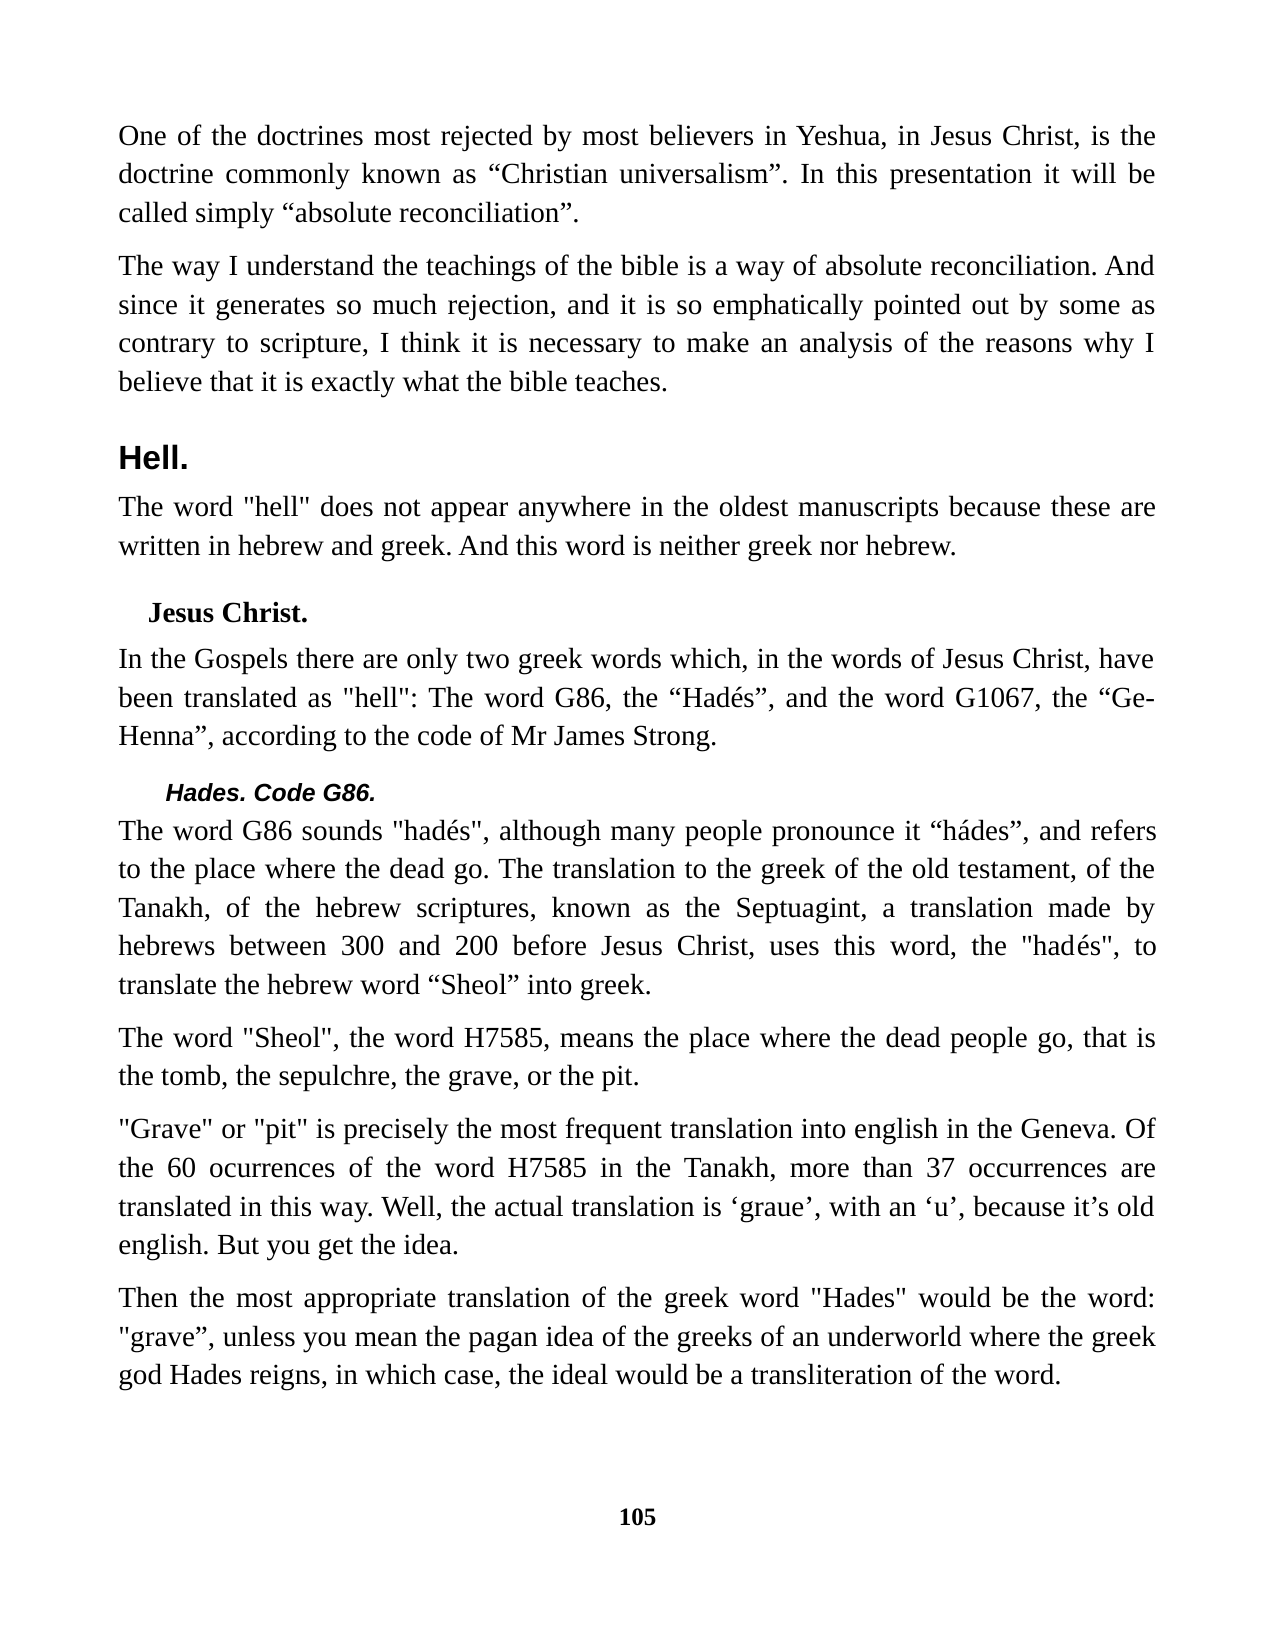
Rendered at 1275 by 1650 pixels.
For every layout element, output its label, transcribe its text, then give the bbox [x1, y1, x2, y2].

text The word "Sheol", the word H7585, means the place where the dead people go, that is the tomb, the sepulchre, the grave, or the pit. [118, 1020, 1157, 1092]
text "Grave" or "pit" is precisely the most frequent translation into english in the Geneva. Of the 60 ocurrences of the word H7585 in the Tanakh, more than 37 occurrences are translated in this way. Well, the actual translation is ‘graue’, with an ‘u’, because it’s old english. But you get the idea. [118, 1112, 1157, 1261]
text The word "hell" does not appear anywhere in the oldest manuscripts because these are written in hebrew and greek. And this word is neither greek nor hebrew. [118, 489, 1157, 561]
text One of the doctrines most rejected by most believers in Yeshua, in Jesus Christ, is the doctrine commonly known as “Christian universalism”. In this presentation it will be called simply “absolute reconciliation”. [118, 118, 1157, 229]
text Then the most appropriate translation of the greek word "Hades" would be the word: "grave”, unless you mean the pagan idea of the greeks of an underworld where the greek god Hades reigns, in which case, the ideal would be a transliteration of the word. [118, 1280, 1157, 1391]
subtitle Hell. [118, 438, 1157, 477]
subtitle Jesus Christ. [148, 595, 1157, 629]
text The way I understand the teachings of the bible is a way of absolute reconciliation. And since it generates so much rejection, and it is so emphatically pointed out by some as contrary to scripture, I think it is necessary to make an analysis of the reasons why I believe that it is exactly what the bible teaches. [118, 248, 1157, 397]
text In the Gospels there are only two greek words which, in the words of Jesus Christ, have been translated as "hell": The word G86, the “Hadés”, and the word G1067, the “Ge-Henna”, according to the code of Mr James Strong. [118, 641, 1157, 752]
subtitle Hades. Code G86. [165, 778, 1157, 806]
text The word G86 sounds "hadés", although many people pronounce it “hádes”, and refers to the place where the dead go. The translation to the greek of the old testament, of the Tanakh, of the hebrew scriptures, known as the Septuagint, a translation made by hebrews between 300 and 200 before Jesus Christ, uses this word, the "hadés", to translate the hebrew word “Sheol” into greek. [118, 813, 1157, 1000]
